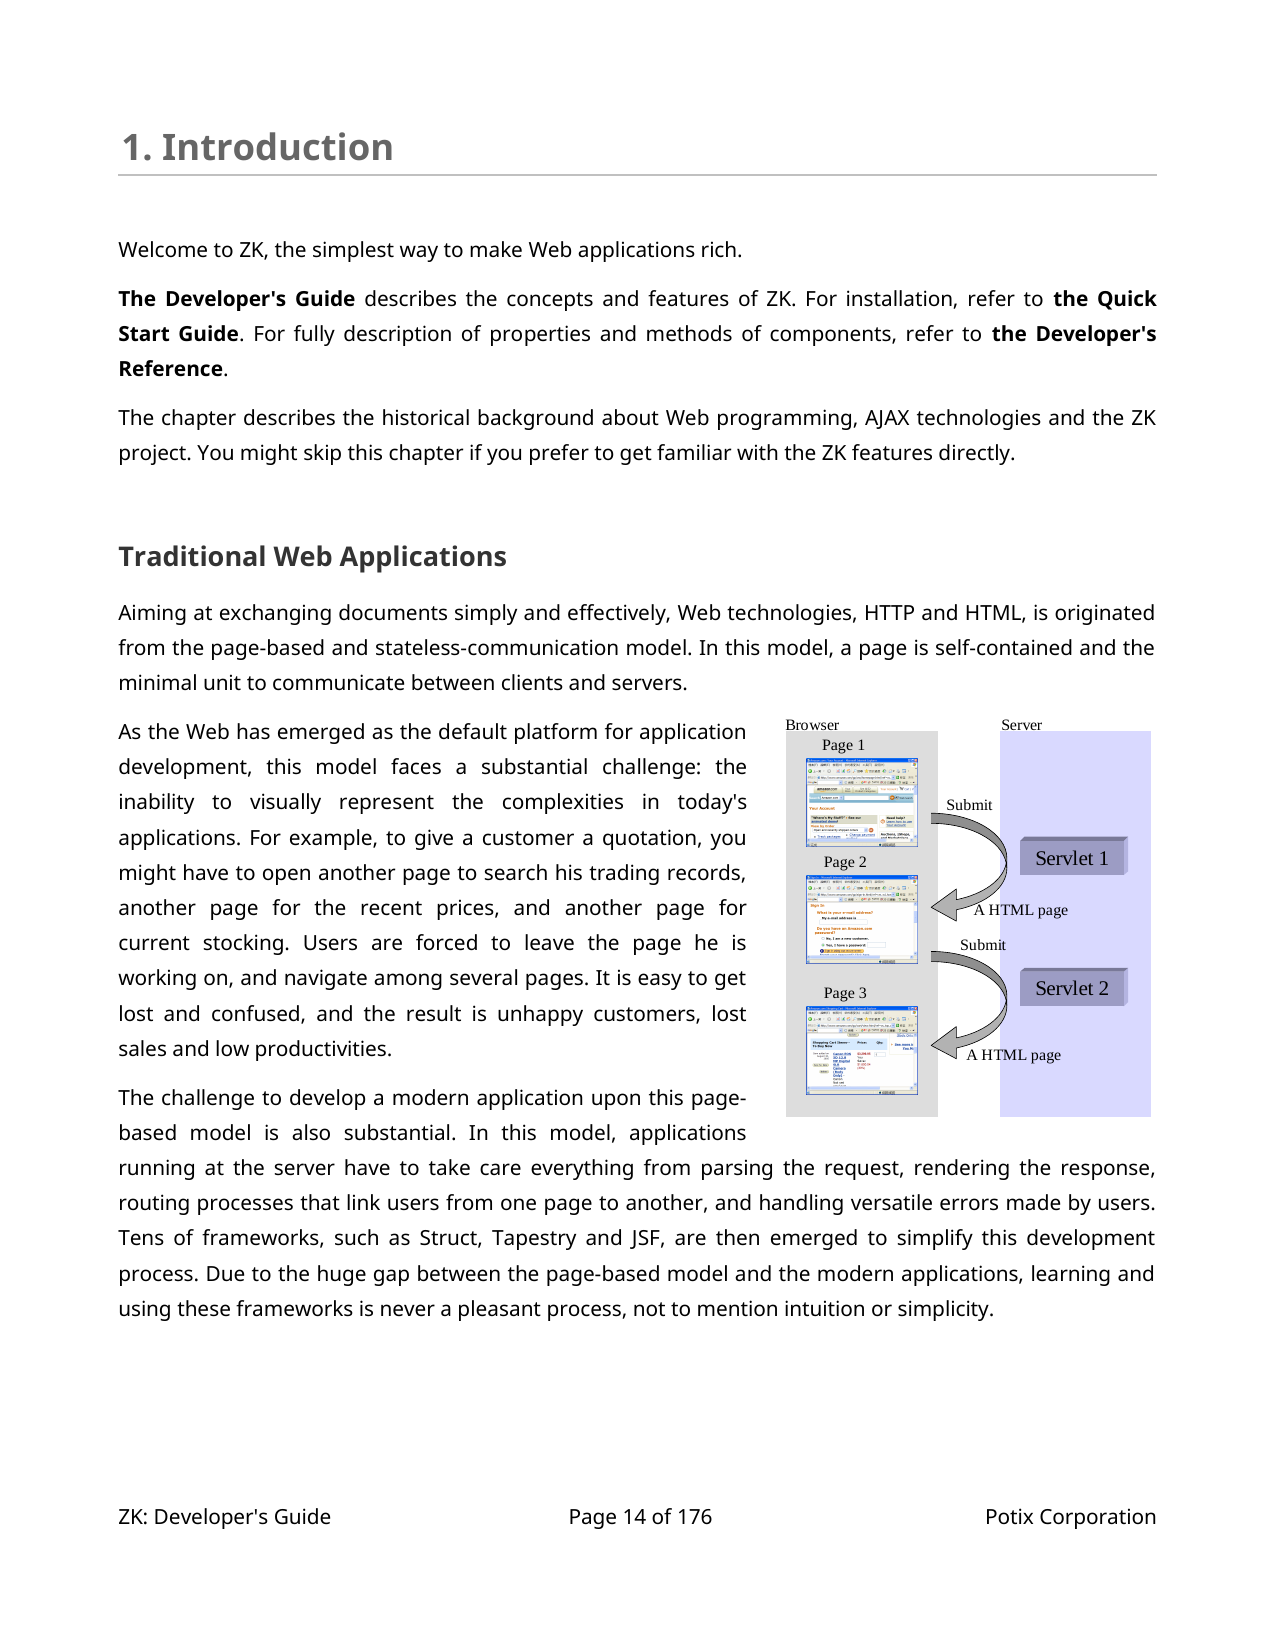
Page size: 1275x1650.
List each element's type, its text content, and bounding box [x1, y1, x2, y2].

text Aiming at exchanging documents simply and effectively, Web technologies, HTTP and HTML, is originated from the page-based and stateless-communication model. In this model, a page is self-contained and the minimal unit to communicate between clients and servers. [118, 598, 1157, 696]
text Welcome to ZK, the simplest way to make Web applications rich. [118, 235, 1157, 263]
text The chapter describes the historical background about Web programming, AJAX technologies and the ZK project. You might skip this chapter if you prefer to get familiar with the ZK features directly. [118, 403, 1157, 466]
subtitle Traditional Web Applications [118, 537, 1157, 574]
text The Developer's Guide describes the concepts and features of ZK. For installation, refer to the Quick Start Guide. For fully description of properties and methods of components, refer to the Developer's Reference. [118, 284, 1157, 382]
text The challenge to develop a modern application upon this page-based model is also substantial. In this model, applications running at the server have to take care everything from parsing the request, rendering the response, routing processes that link users from one page to another, and handling versatile errors made by users. Tens of frameworks, such as Struct, Tapestry and JSF, are then emerged to simplify this development process. Due to the huge gap between the page-based model and the modern applications, learning and using these frameworks is never a pleasant process, not to mention intuition or simplicity. [118, 1083, 1157, 1322]
text As the Web has emerged as the default platform for application development, this model faces a substantial challenge: the inability to visually represent the complexities in today's applications. For example, to give a customer a quotation, you might have to open another page to search his trading records, another page for the recent prices, and another page for current stocking. Users are forced to leave the page he is working on, and navigate among several pages. It is easy to get lost and confused, and the result is unhappy customers, lost sales and low productivities. [118, 717, 1157, 1062]
subtitle 1. Introduction [118, 118, 1157, 174]
